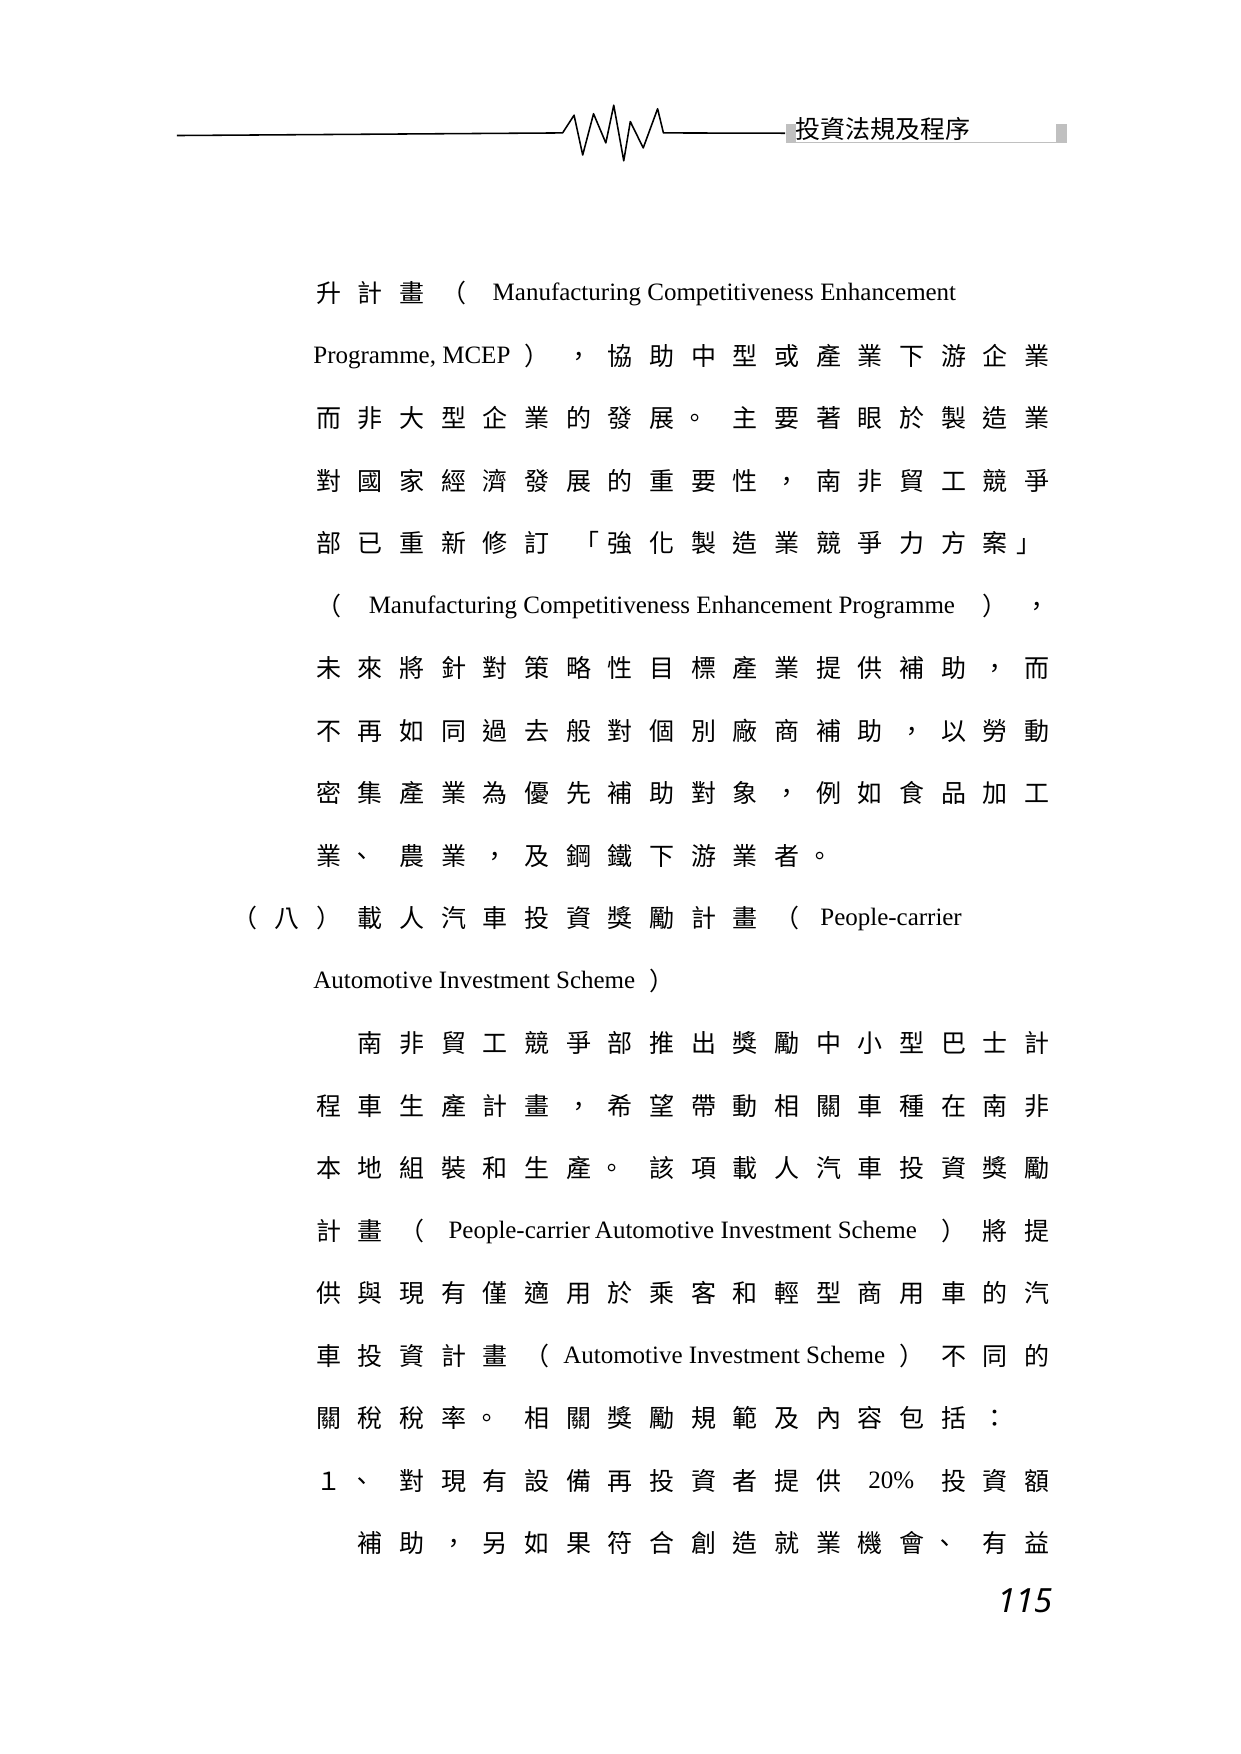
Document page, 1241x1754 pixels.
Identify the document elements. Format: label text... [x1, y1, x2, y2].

text 升計畫（Manufacturing Competitiveness Enhancement Programme, MCEP），協助中型或產業下游企業而非大型企業的發展。主要著眼於製造業對國家經濟發展的重要性，南非貿工競爭部已重新修訂「強化製造業競爭力方案」（Manufacturing Competitiveness Enhancement Programme），未來將針對策略性目標產業提供補助，而不再如同過去般對個別廠商補助，以勞動密集產業為優先補助對象，例如食品加工業、農業，及鋼鐵下游業者。 [281, 250, 1058, 875]
text １、對現有設備再投資者提供20%投資額補助，另如果符合創造就業機會、有益 [281, 1438, 1058, 1563]
text 南非貿工競爭部推出獎勵中小型巴士計程車生產計畫，希望帶動相關車種在南非本地組裝和生產。該項載人汽車投資獎勵計畫（People-carrier Automotive Investment Scheme）將提供與現有僅適用於乘客和輕型商用車的汽車投資計畫（Automotive Investment Scheme）不同的關稅稅率。相關獎勵規範及內容包括： [281, 1000, 1058, 1438]
text （八）載人汽車投資獎勵計畫（People-carrier Automotive Investment Scheme） [207, 875, 1058, 1000]
